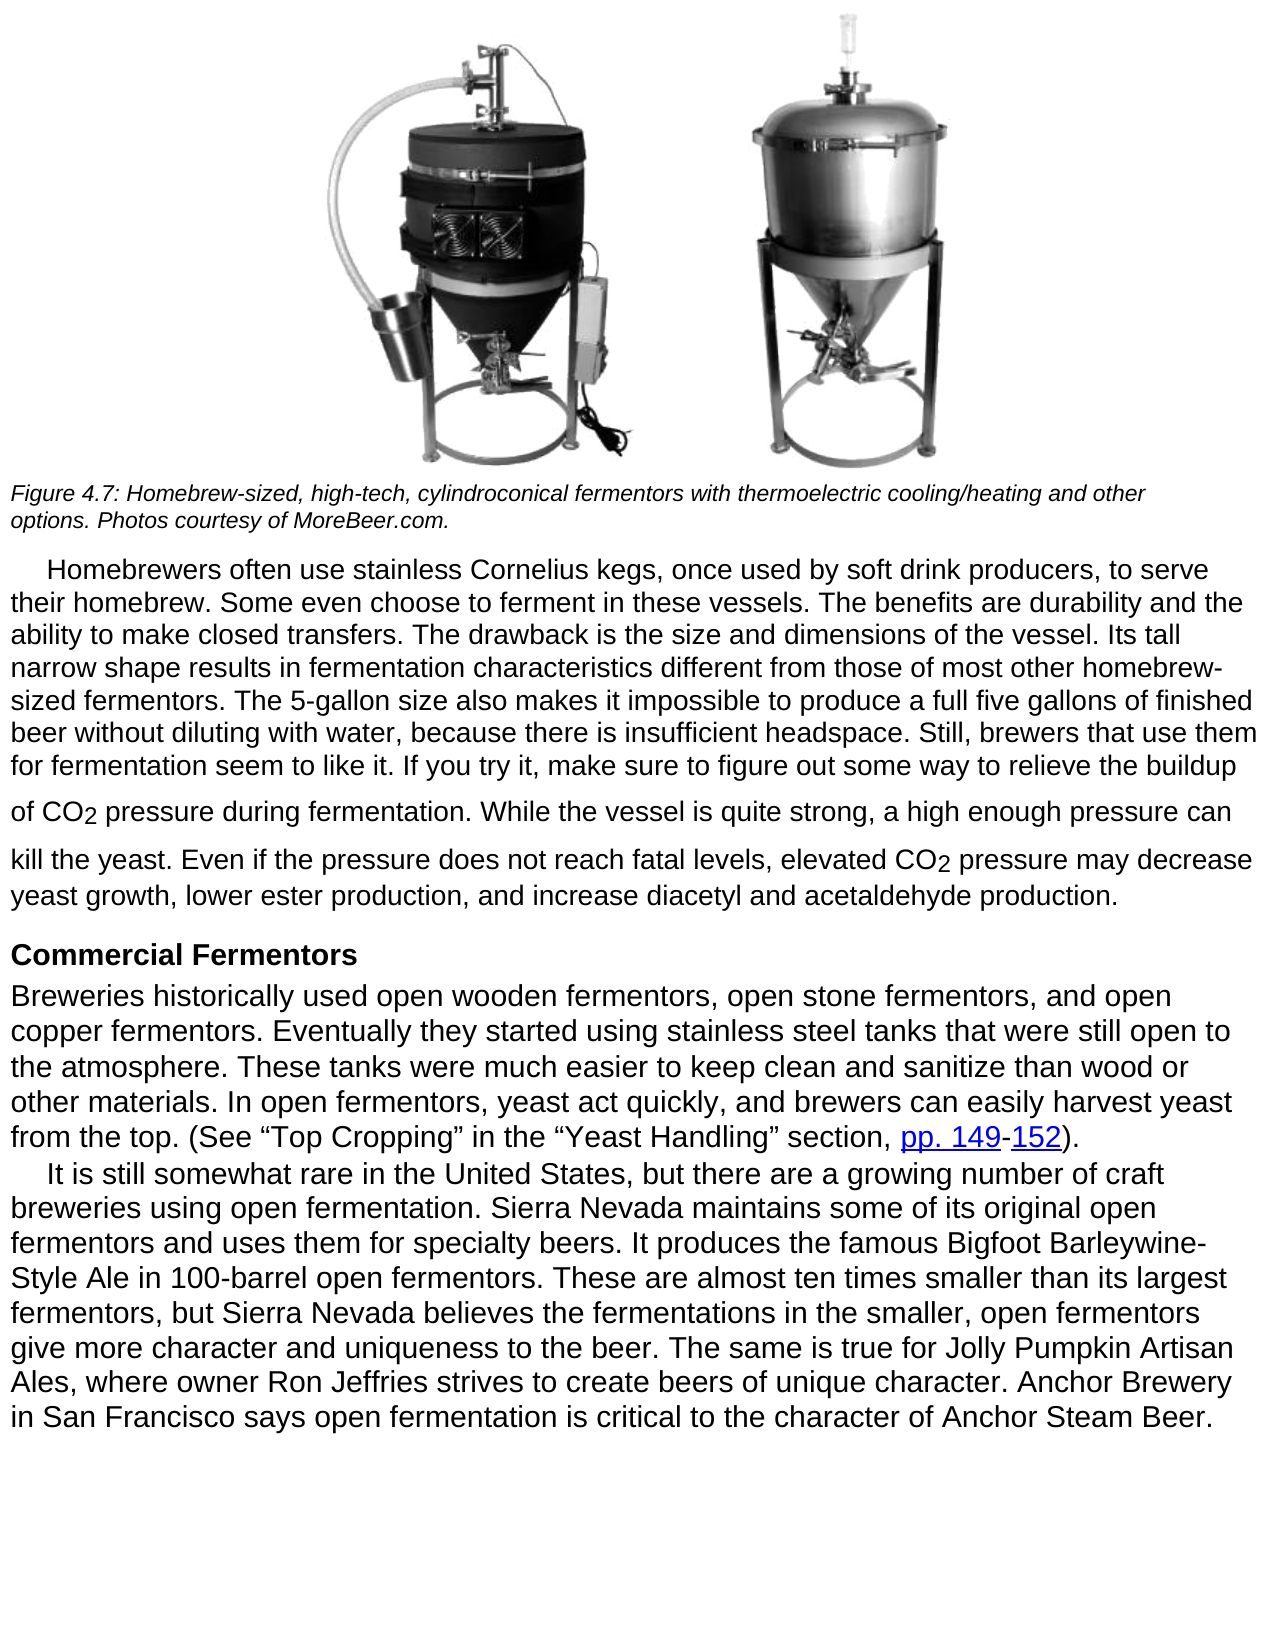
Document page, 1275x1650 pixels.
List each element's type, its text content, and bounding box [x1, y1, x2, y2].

text Commercial Fermentors [10, 937, 1264, 972]
text Breweries historically used open wooden fermentors, open stone fermentors, and open copper fermentors. Eventually they started using stainless steel tanks that were still open to the atmosphere. These tanks were much easier to keep clean and sanitize than wood or other materials. In open fermentors, yeast act quickly, and brewers can easily harvest yeast from the top. (See “Top Cropping” in the “Yeast Handling” section, pp. 149-152). [10, 978, 1264, 1153]
text It is still somewhat rare in the United States, but there are a growing number of craft breweries using open fermentation. Sierra Nevada maintains some of its original open fermentors and uses them for specialty beers. It produces the famous Bigfoot Barleywine-Style Ale in 100-barrel open fermentors. These are almost ten times smaller than its largest fermentors, but Sierra Nevada believes the fermentations in the smaller, open fermentors give more character and uniqueness to the beer. The same is true for Jolly Pumpkin Artisan Ales, where owner Ron Jeffries strives to create beers of unique character. Anchor Brewery in San Francisco says open fermentation is critical to the character of Anchor Steam Beer. [10, 1156, 1262, 1434]
picture [324, 10, 952, 470]
text Figure 4.7: Homebrew-sized, high-tech, cylindroconical fermentors with thermoelectric cooling/heating and other options. Photos courtesy of MoreBeer.com. [10, 479, 1225, 533]
text Homebrewers often use stainless Cornelius kegs, once used by soft drink producers, to serve their homebrew. Some even choose to ferment in these vessels. The benefits are durability and the ability to make closed transfers. The drawback is the size and dimensions of the vessel. Its tall narrow shape results in fermentation characteristics different from those of most other homebrew-sized fermentors. The 5-gallon size also makes it impossible to produce a full five gallons of finished beer without diluting with water, because there is insufficient headspace. Still, brewers that use them for fermentation seem to like it. If you try it, make sure to figure out some way to relieve the buildup of CO2 pressure during fermentation. While the vessel is quite strong, a high enough pressure can kill the yeast. Even if the pressure does not reach fatal levels, elevated CO2 pressure may decrease yeast growth, lower ester production, and increase diacetyl and acetaldehyde production. [10, 553, 1262, 911]
